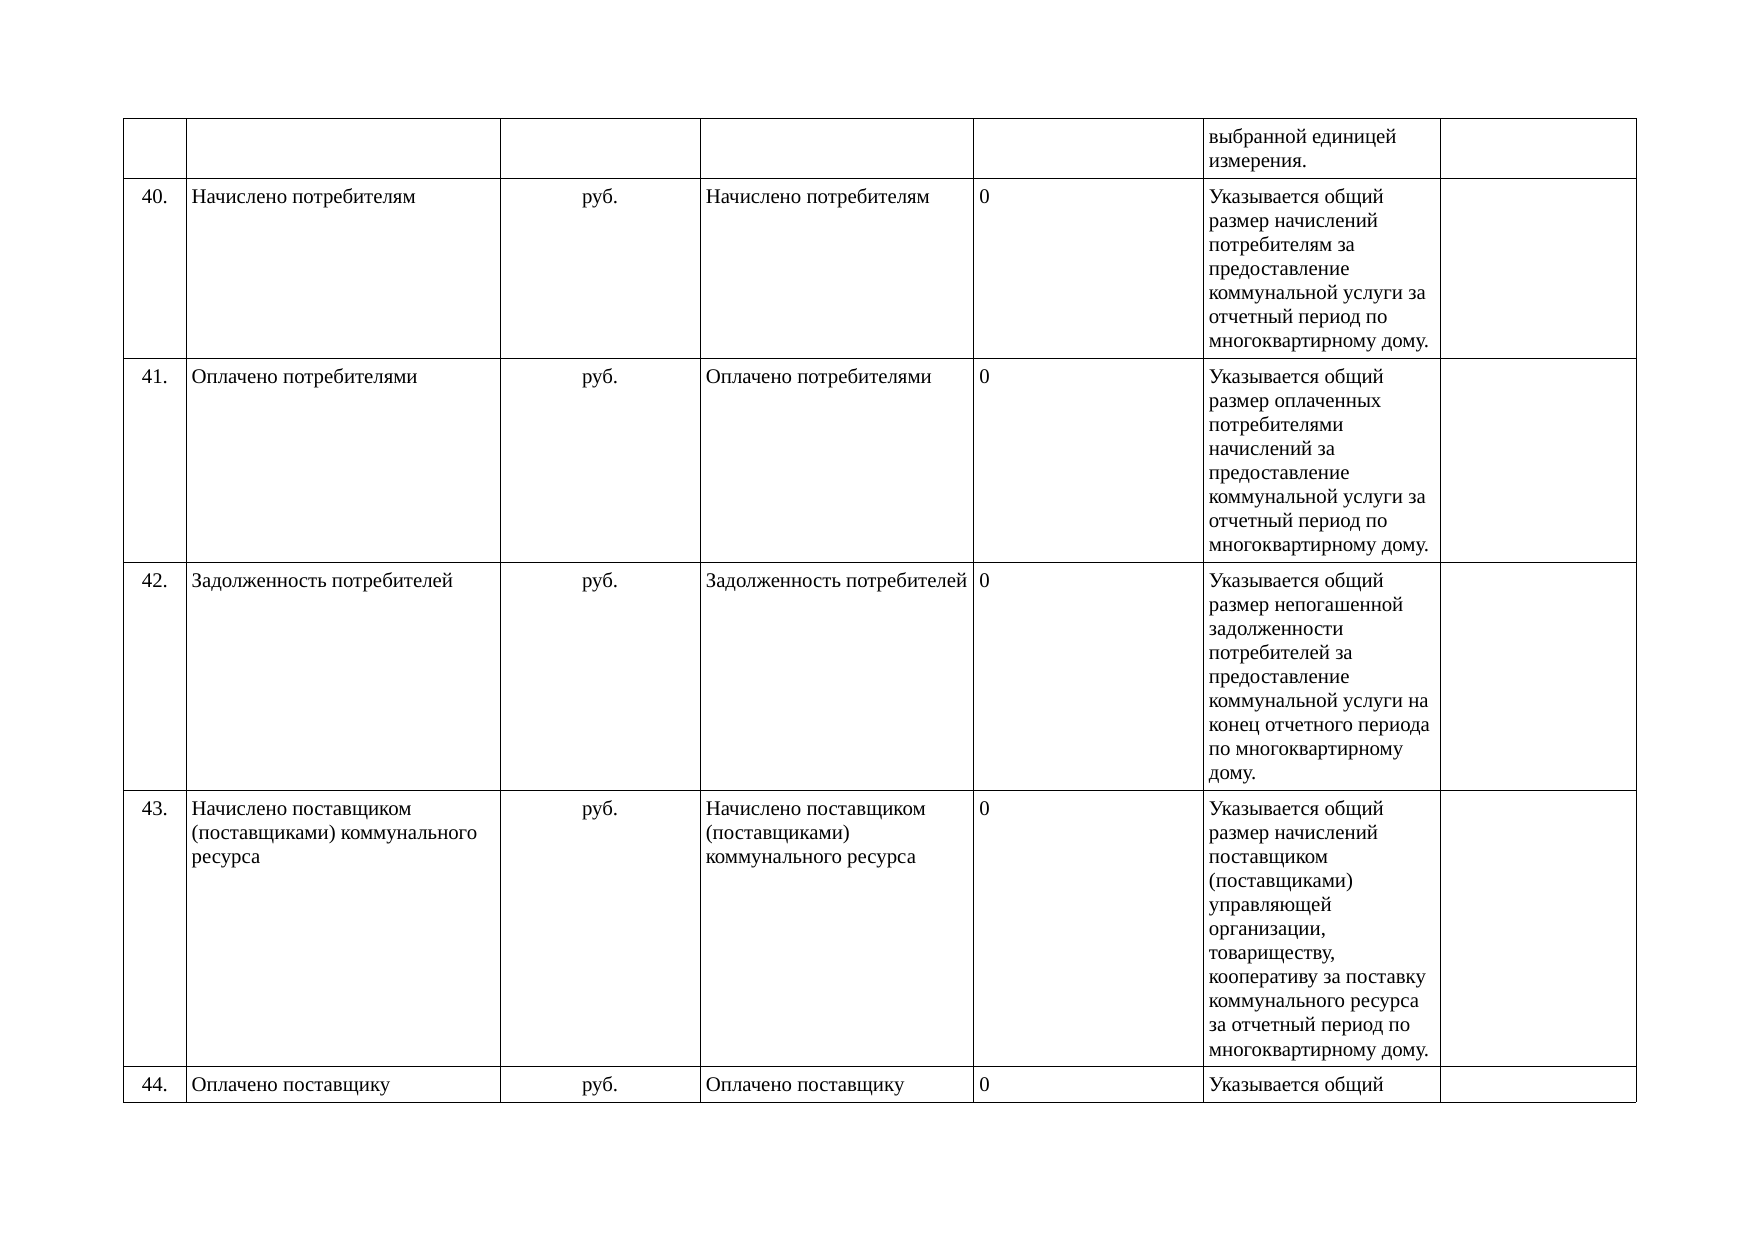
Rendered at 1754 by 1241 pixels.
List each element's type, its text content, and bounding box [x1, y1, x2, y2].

table_cell Указывается общий размер оплаченных потребителями начислений за предоставление коммунальной услуги за отчетный период по многоквартирному дому. [1204, 359, 1440, 562]
table_cell [501, 119, 700, 178]
table_cell 0 [974, 563, 1203, 790]
table_cell [1441, 791, 1636, 1066]
table_cell 44. [124, 1067, 186, 1102]
table_cell Указывается общий размер непогашенной задолженности потребителей за предоставление коммунальной услуги на конец отчетного периода по многоквартирному дому. [1204, 563, 1440, 790]
table_cell [1441, 1067, 1636, 1102]
table_cell Указывается общий [1204, 1067, 1440, 1102]
table_cell 41. [124, 359, 186, 562]
table_cell [1441, 179, 1636, 358]
table_cell Оплачено поставщику [701, 1067, 973, 1102]
table_cell руб. [501, 359, 700, 562]
table_cell руб. [501, 563, 700, 790]
table_cell [974, 119, 1203, 178]
table_cell [701, 119, 973, 178]
table_cell 42. [124, 563, 186, 790]
table_cell 43. [124, 791, 186, 1066]
table_cell [124, 119, 186, 178]
table_cell 0 [974, 791, 1203, 1066]
table_cell Начислено поставщиком (поставщиками) коммунального ресурса [701, 791, 973, 1066]
table_cell Оплачено потребителями [701, 359, 973, 562]
table_cell Начислено потребителям [701, 179, 973, 358]
table_cell 0 [974, 359, 1203, 562]
table_cell 0 [974, 1067, 1203, 1102]
table_cell Указывается общий размер начислений потребителям за предоставление коммунальной услуги за отчетный период по многоквартирному дому. [1204, 179, 1440, 358]
table_cell руб. [501, 179, 700, 358]
table_cell Начислено потребителям [187, 179, 500, 358]
table_cell 40. [124, 179, 186, 358]
table_cell 0 [974, 179, 1203, 358]
table_cell руб. [501, 1067, 700, 1102]
table_cell Начислено поставщиком (поставщиками) коммунального ресурса [187, 791, 500, 1066]
table_cell [1441, 563, 1636, 790]
table_cell [1441, 359, 1636, 562]
table_cell Оплачено потребителями [187, 359, 500, 562]
table_cell руб. [501, 791, 700, 1066]
table_cell Задолженность потребителей [701, 563, 973, 790]
table_cell Указывается общий размер начислений поставщиком (поставщиками) управляющей организации, товариществу, кооперативу за поставку коммунального ресурса за отчетный период по многоквартирному дому. [1204, 791, 1440, 1066]
table_cell [1441, 119, 1636, 178]
table_cell Оплачено поставщику [187, 1067, 500, 1102]
table_cell Задолженность потребителей [187, 563, 500, 790]
table_cell выбранной единицей измерения. [1204, 119, 1440, 178]
table_cell [187, 119, 500, 178]
